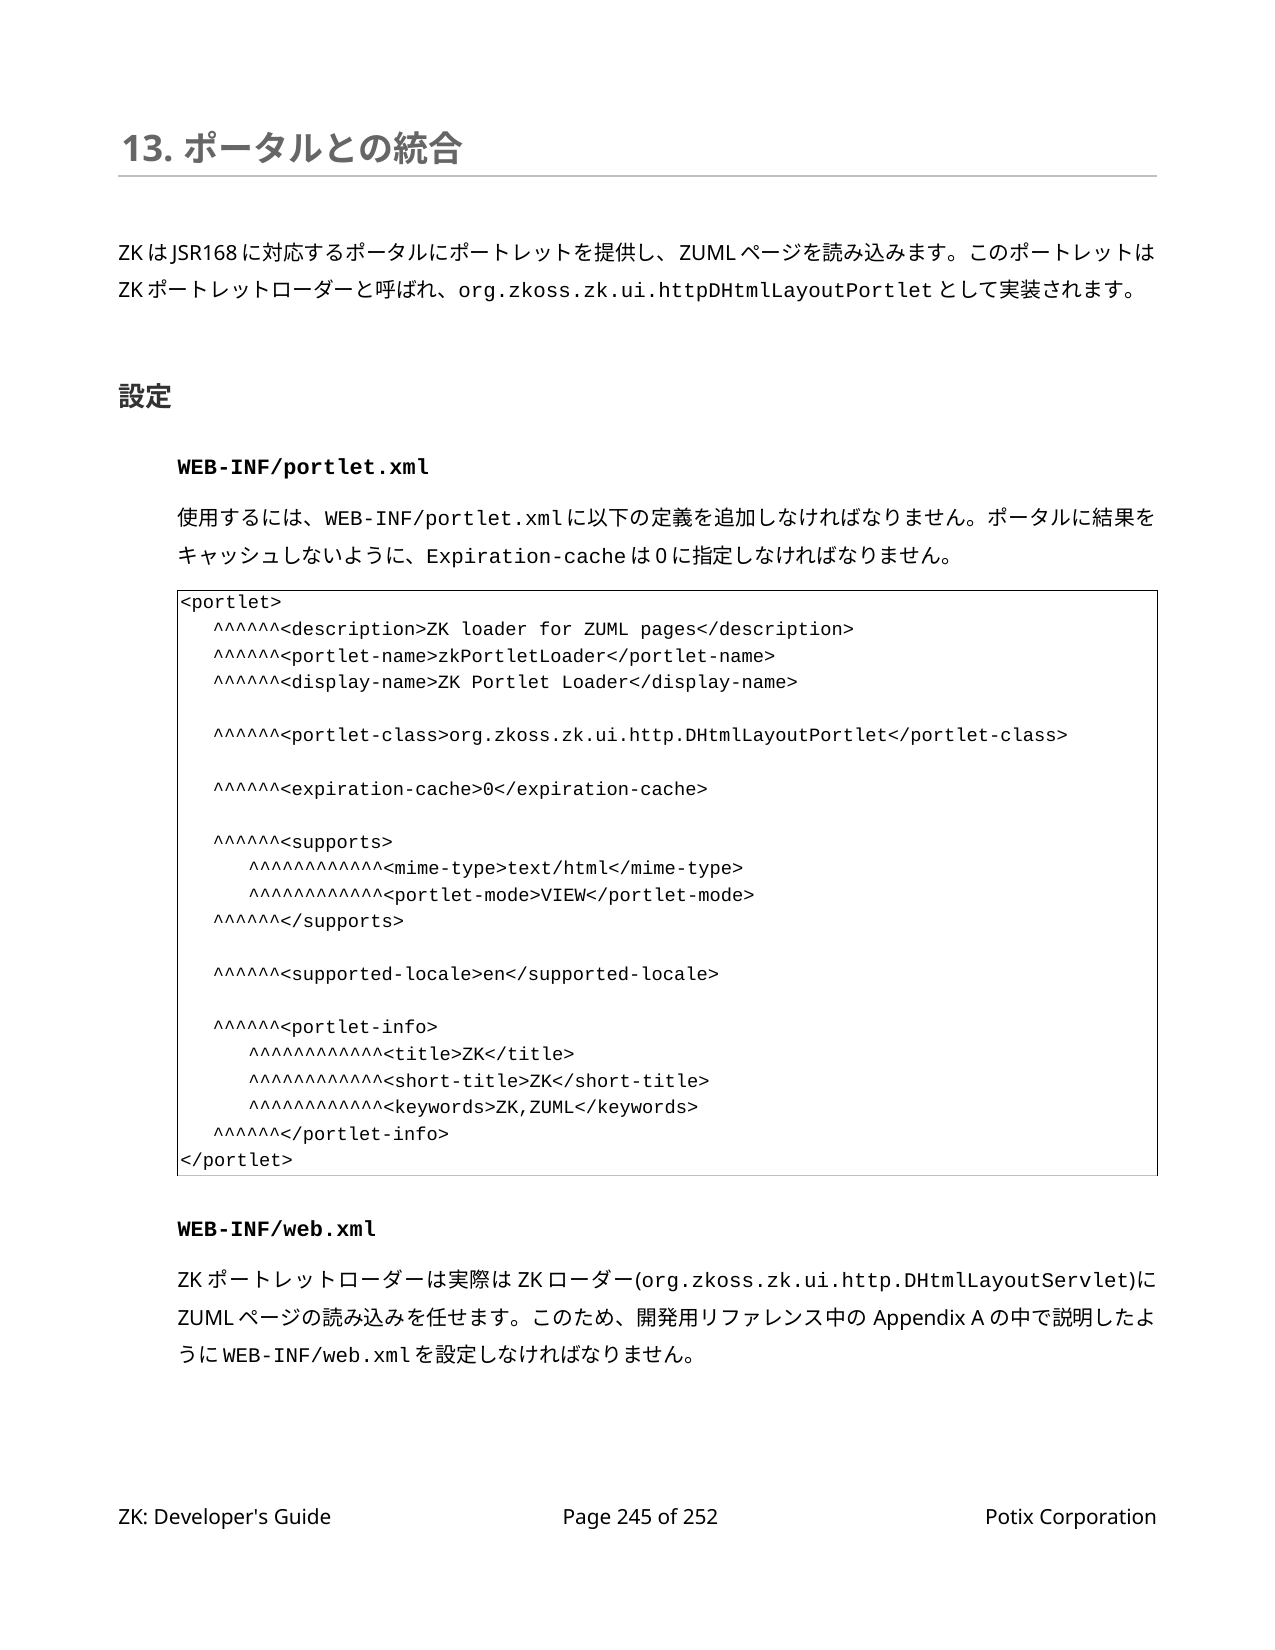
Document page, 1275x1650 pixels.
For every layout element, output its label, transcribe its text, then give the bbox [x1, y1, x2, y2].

text ZKポートレットローダーは実際はZKローダー(org.zkoss.zk.ui.http.DHtmlLayoutServlet)にZUMLページの読み込みを任せます。このため、開発用リファレンス中のAppendix Aの中で説明したようにWEB-INF/web.xmlを設定しなければなりません。 [177, 1263, 1157, 1369]
subtitle WEB-INF/web.xml [177, 1218, 1157, 1243]
subtitle 設定 [118, 375, 1157, 414]
subtitle WEB-INF/portlet.xml [177, 456, 1157, 481]
subtitle 13. ポータルとの統合 [118, 118, 1157, 175]
text 使用するには、WEB-INF/portlet.xmlに以下の定義を追加しなければなりません。ポータルに結果をキャッシュしないように、Expiration-cacheは0に指定しなければなりません。 [177, 502, 1157, 570]
text ZKはJSR168に対応するポータルにポートレットを提供し、ZUMLページを読み込みます。このポートレットはZKポートレットローダーと呼ばれ、org.zkoss.zk.ui.httpDHtmlLayoutPortletとして実装されます。 [118, 236, 1157, 304]
text <portlet> ^^^^^^<description>ZK loader for ZUML pages</description> ^^^^^^<portlet-name>zkPortletLoader</portlet-name> ^^^^^^<display-name>ZK Portlet Loader</display-name> ^^^^^^<portlet-class>org.zkoss.zk.ui.http.DHtmlLayoutPortlet</portlet-class> ^^^^^^<expiration-cache>0</expiration-cache> ^^^^^^<supports> ^^^^^^^^^^^^<mime-type>text/html</mime-type> ^^^^^^^^^^^^<portlet-mode>VIEW</portlet-mode> ^^^^^^</supports> ^^^^^^<supported-locale>en</supported-locale> ^^^^^^<portlet-info> ^^^^^^^^^^^^<title>ZK</title> ^^^^^^^^^^^^<short-title>ZK</short-title> ^^^^^^^^^^^^<keywords>ZK,ZUML</keywords> ^^^^^^</portlet-info> </portlet> [178, 591, 1157, 1175]
